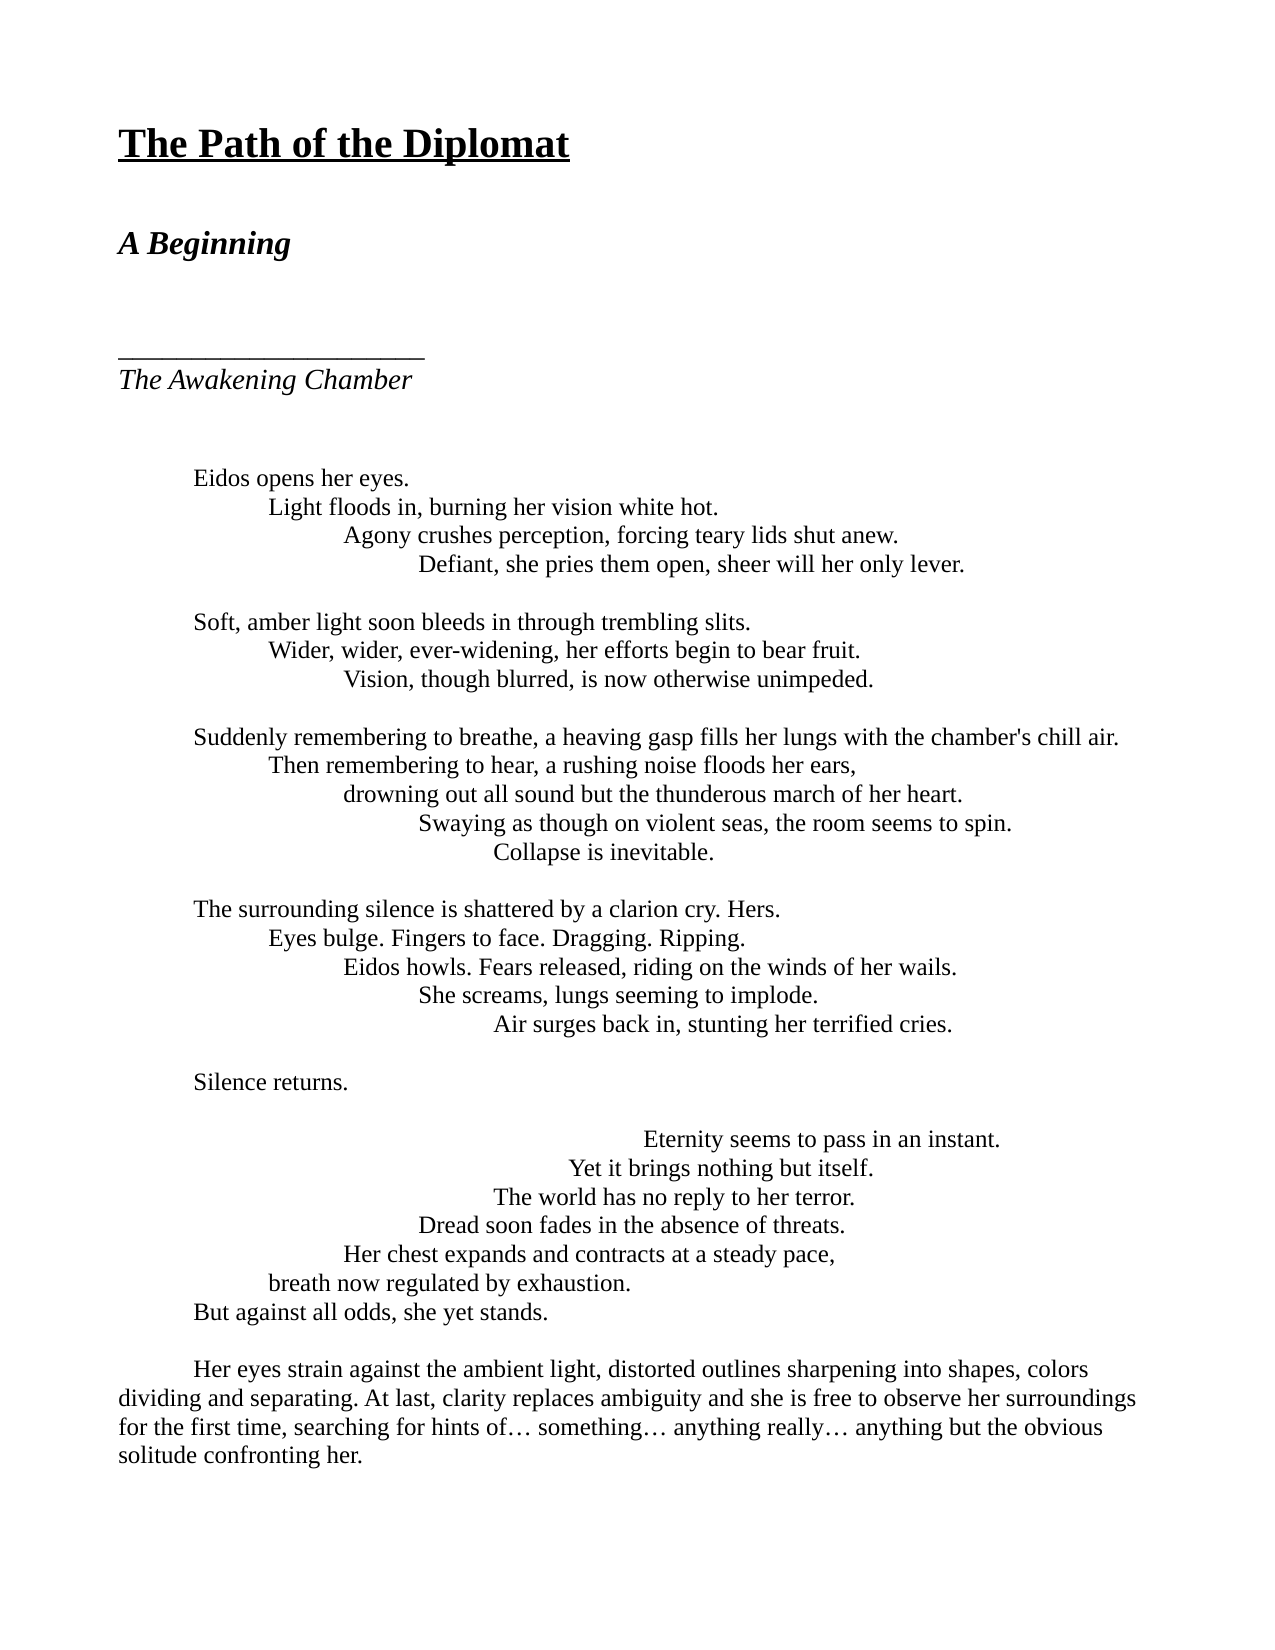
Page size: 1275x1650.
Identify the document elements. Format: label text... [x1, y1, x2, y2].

text Soft, amber light soon bleeds in through trembling slits. [118, 607, 1157, 636]
text The world has no reply to her terror. Dread soon fades in the absence of threats. Her chest expands and contracts at a steady pace, [118, 1182, 1157, 1268]
text Collapse is inevitable. [118, 837, 1157, 866]
text drowning out all sound but the thunderous march of her heart. Swaying as though on violent seas, the room seems to spin. [118, 779, 1157, 837]
text Agony crushes perception, forcing teary lids shut anew. Defiant, she pries them open, sheer will her only lever. [118, 521, 1157, 578]
text Air surges back in, stunting her terrified cries. [118, 1009, 1157, 1067]
text breath now regulated by exhaustion. But against all odds, she yet stands. [118, 1268, 1157, 1326]
text A Beginning [118, 223, 1157, 262]
text The Awakening Chamber [118, 362, 1157, 396]
text The Path of the Diplomat [118, 118, 1157, 166]
text Suddenly remembering to breathe, a heaving gasp fills her lungs with the chamber's chill air. Then remembering to hear, a rushing noise floods her ears, [118, 722, 1157, 779]
text Silence returns. [118, 1067, 1157, 1096]
text _____________________ [118, 329, 1157, 362]
text Yet it brings nothing but itself. [118, 1153, 1157, 1182]
text Eternity seems to pass in an instant. [118, 1124, 1157, 1153]
text Wider, wider, ever-widening, her efforts begin to bear fruit. [118, 636, 1157, 664]
text Eidos opens her eyes. Light floods in, burning her vision white hot. [118, 463, 1157, 521]
text The surrounding silence is shattered by a clarion cry. Hers. Eyes bulge. Fingers to face. Dragging. Ripping. Eidos howls. Fears released, riding on the winds of her wails. She screams, lungs seeming to implode. [118, 894, 1157, 1009]
text Her eyes strain against the ambient light, distorted outlines sharpening into shapes, colors dividing and separating. At last, clarity replaces ambiguity and she is free to observe her surroundings for the first time, searching for hints of… something… anything really… anything but the obvious solitude confronting her. [118, 1354, 1157, 1469]
text Vision, though blurred, is now otherwise unimpeded. [118, 664, 1157, 693]
